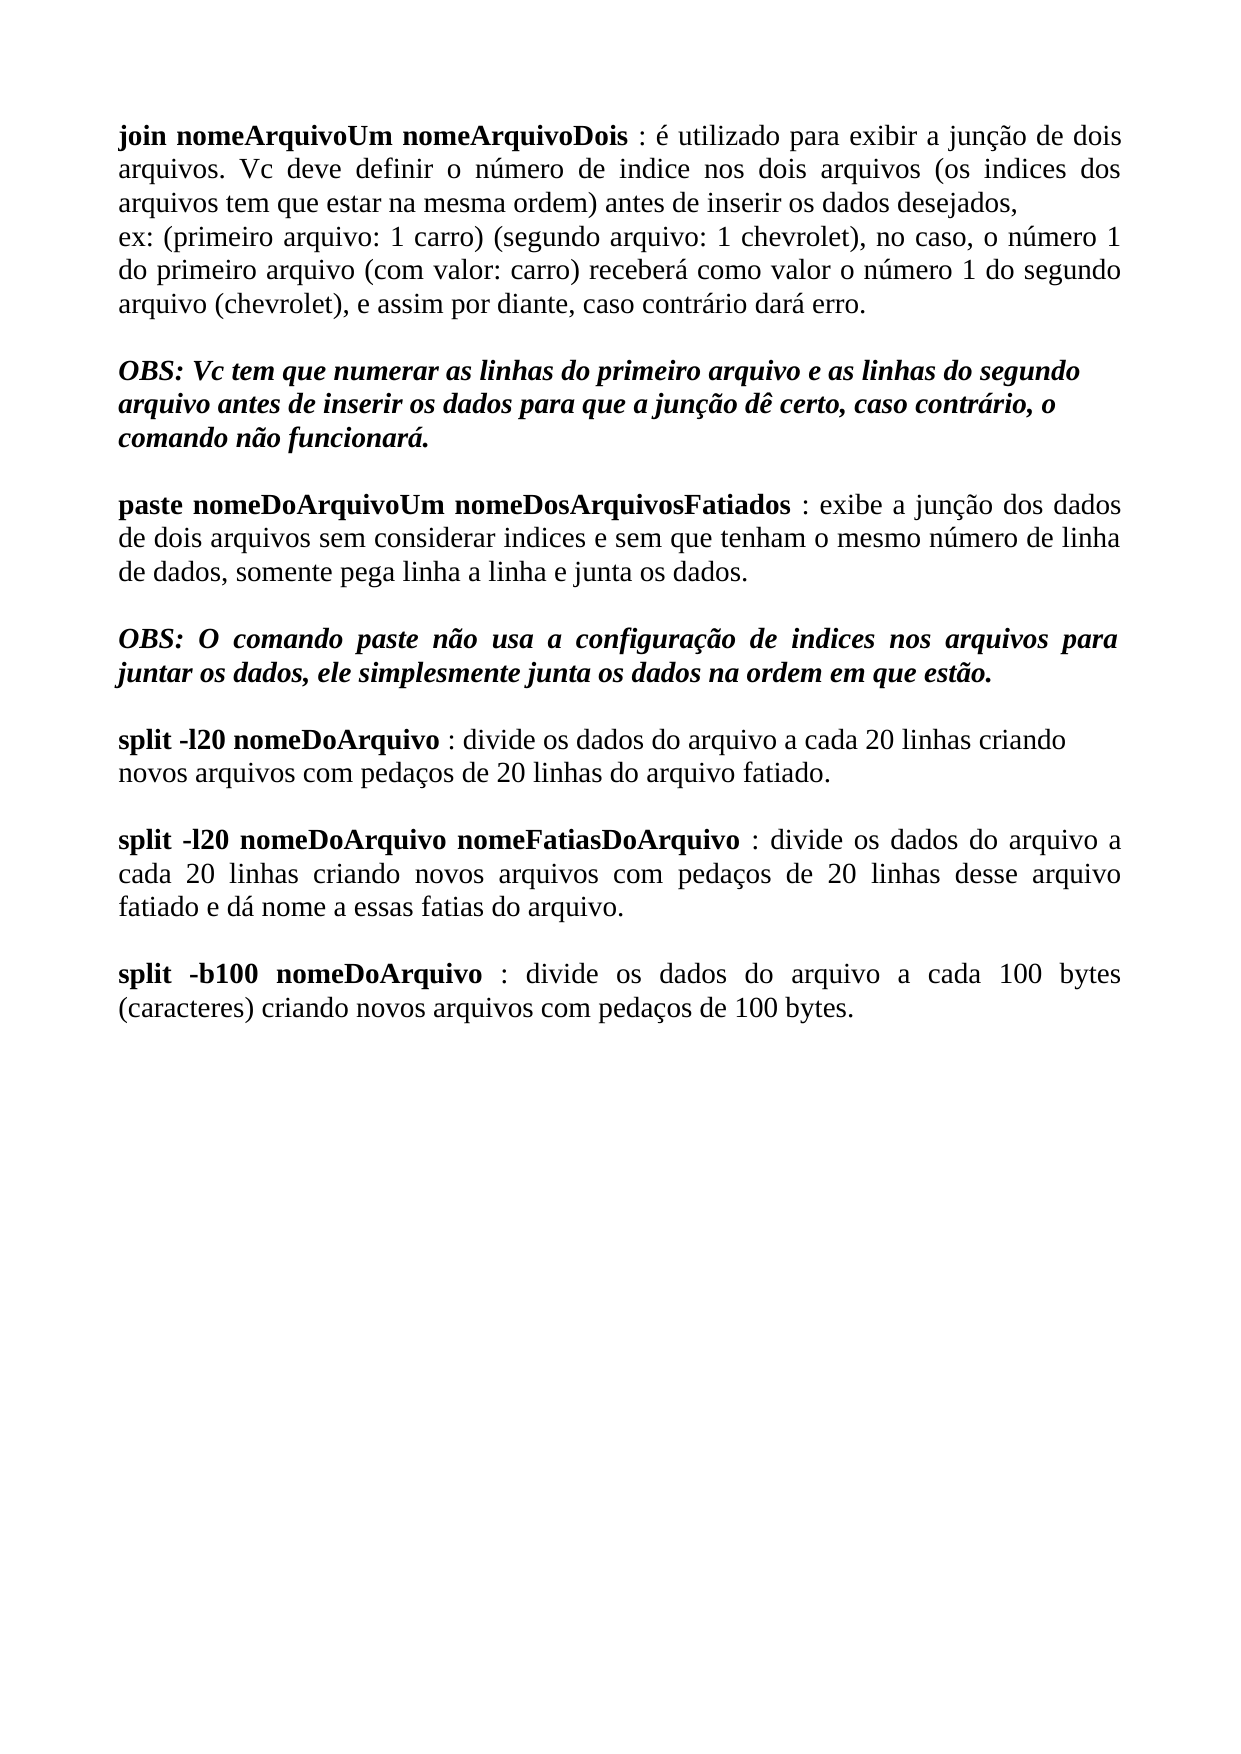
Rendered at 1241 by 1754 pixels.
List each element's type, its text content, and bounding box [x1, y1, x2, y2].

text ex: (primeiro arquivo: 1 carro) (segundo arquivo: 1 chevrolet), no caso, o número 1 do primeiro arquivo (com valor: carro) receberá como valor o número 1 do segundo arquivo (chevrolet), e assim por diante, caso contrário dará erro. [118, 219, 1122, 319]
text novos arquivos com pedaços de 20 linhas do arquivo fatiado. [118, 755, 1122, 789]
text arquivo antes de inserir os dados para que a junção dê certo, caso contrário, o [118, 386, 1122, 420]
text split -l20 nomeDoArquivo : divide os dados do arquivo a cada 20 linhas criando [118, 722, 1122, 755]
text paste nomeDoArquivoUm nomeDosArquivosFatiados : exibe a junção dos dados de dois arquivos sem considerar indices e sem que tenham o mesmo número de linha de dados, somente pega linha a linha e junta os dados. [118, 487, 1122, 588]
text split -l20 nomeDoArquivo nomeFatiasDoArquivo : divide os dados do arquivo a cada 20 linhas criando novos arquivos com pedaços de 20 linhas desse arquivo fatiado e dá nome a essas fatias do arquivo. [118, 822, 1122, 923]
text split -b100 nomeDoArquivo : divide os dados do arquivo a cada 100 bytes (caracteres) criando novos arquivos com pedaços de 100 bytes. [118, 957, 1122, 1024]
text OBS: Vc tem que numerar as linhas do primeiro arquivo e as linhas do segundo [118, 353, 1122, 386]
text join nomeArquivoUm nomeArquivoDois : é utilizado para exibir a junção de dois arquivos. Vc deve definir o número de indice nos dois arquivos (os indices dos arquivos tem que estar na mesma ordem) antes de inserir os dados desejados, [118, 118, 1122, 219]
text OBS: O comando paste não usa a configuração de indices nos arquivos para juntar os dados, ele simplesmente junta os dados na ordem em que estão. [118, 621, 1122, 688]
text comando não funcionará. [118, 420, 1122, 453]
